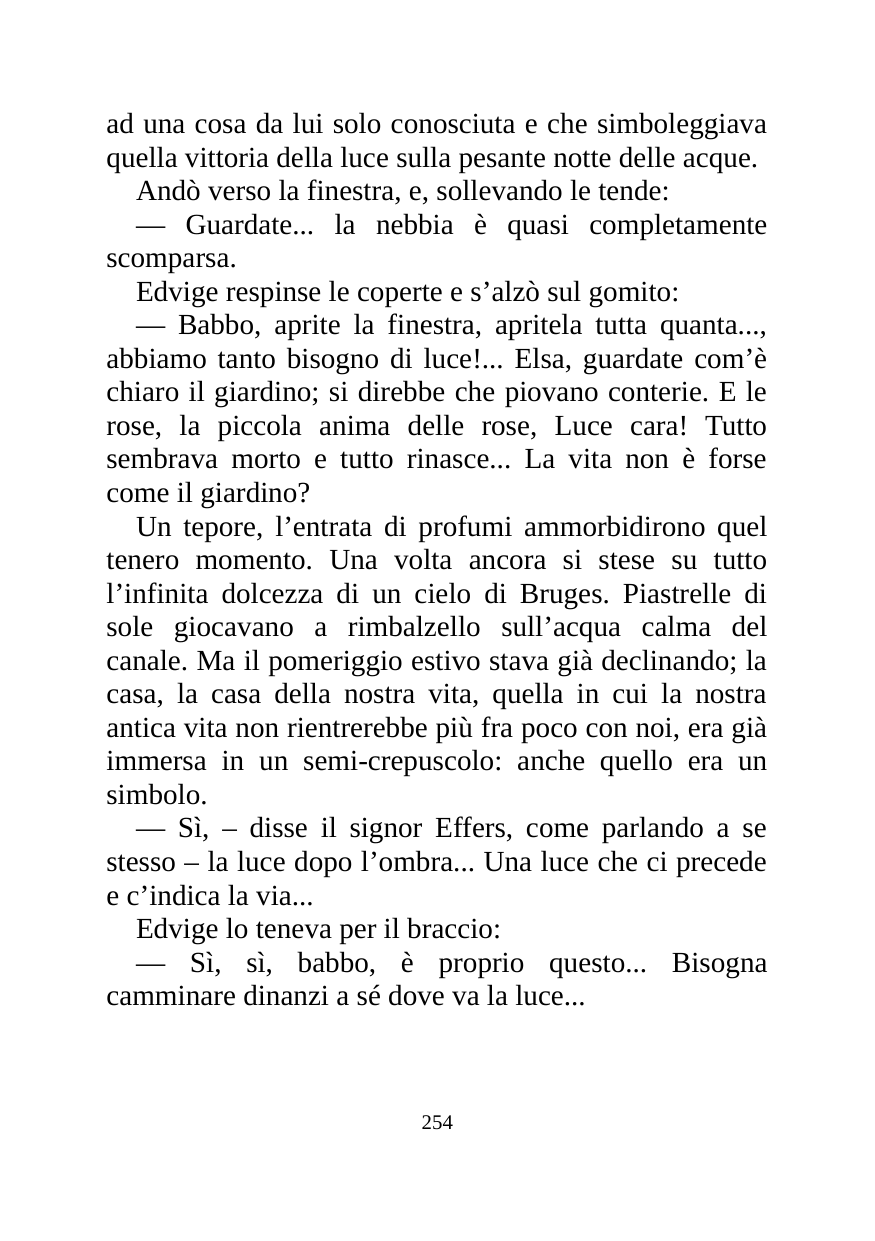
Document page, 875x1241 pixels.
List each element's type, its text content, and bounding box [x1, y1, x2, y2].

text Edvige respinse le coperte e s’alzò sul gomito: [106, 274, 768, 307]
text — Sì, sì, babbo, è proprio questo... Bisogna camminare dinanzi a sé dove va la luce... [106, 945, 768, 1012]
text Un tepore, l’entrata di profumi ammorbidirono quel tenero momento. Una volta ancora si stese su tutto l’infinita dolcezza di un cielo di Bruges. Piastrelle di sole giocavano a rimbalzello sull’acqua calma del canale. Ma il pomeriggio estivo stava già declinando; la casa, la casa della nostra vita, quella in cui la nostra antica vita non rientrerebbe più fra poco con noi, era già immersa in un semi-crepuscolo: anche quello era un simbolo. [106, 509, 768, 811]
text Edvige lo teneva per il braccio: [106, 911, 768, 945]
text Andò verso la finestra, e, sollevando le tende: [106, 173, 768, 207]
text — Sì, – disse il signor Effers, come parlando a se stesso – la luce dopo l’ombra... Una luce che ci precede e c’indica la via... [106, 811, 768, 911]
text — Babbo, aprite la finestra, apritela tutta quanta..., abbiamo tanto bisogno di luce!... Elsa, guardate com’è chiaro il giardino; si direbbe che piovano conterie. E le rose, la piccola anima delle rose, Luce cara! Tutto sembrava morto e tutto rinasce... La vita non è forse come il giardino? [106, 307, 768, 509]
text — Guardate... la nebbia è quasi completamente scomparsa. [106, 207, 768, 274]
text ad una cosa da lui solo conosciuta e che simboleggiava quella vittoria della luce sulla pesante notte delle acque. [106, 106, 768, 173]
